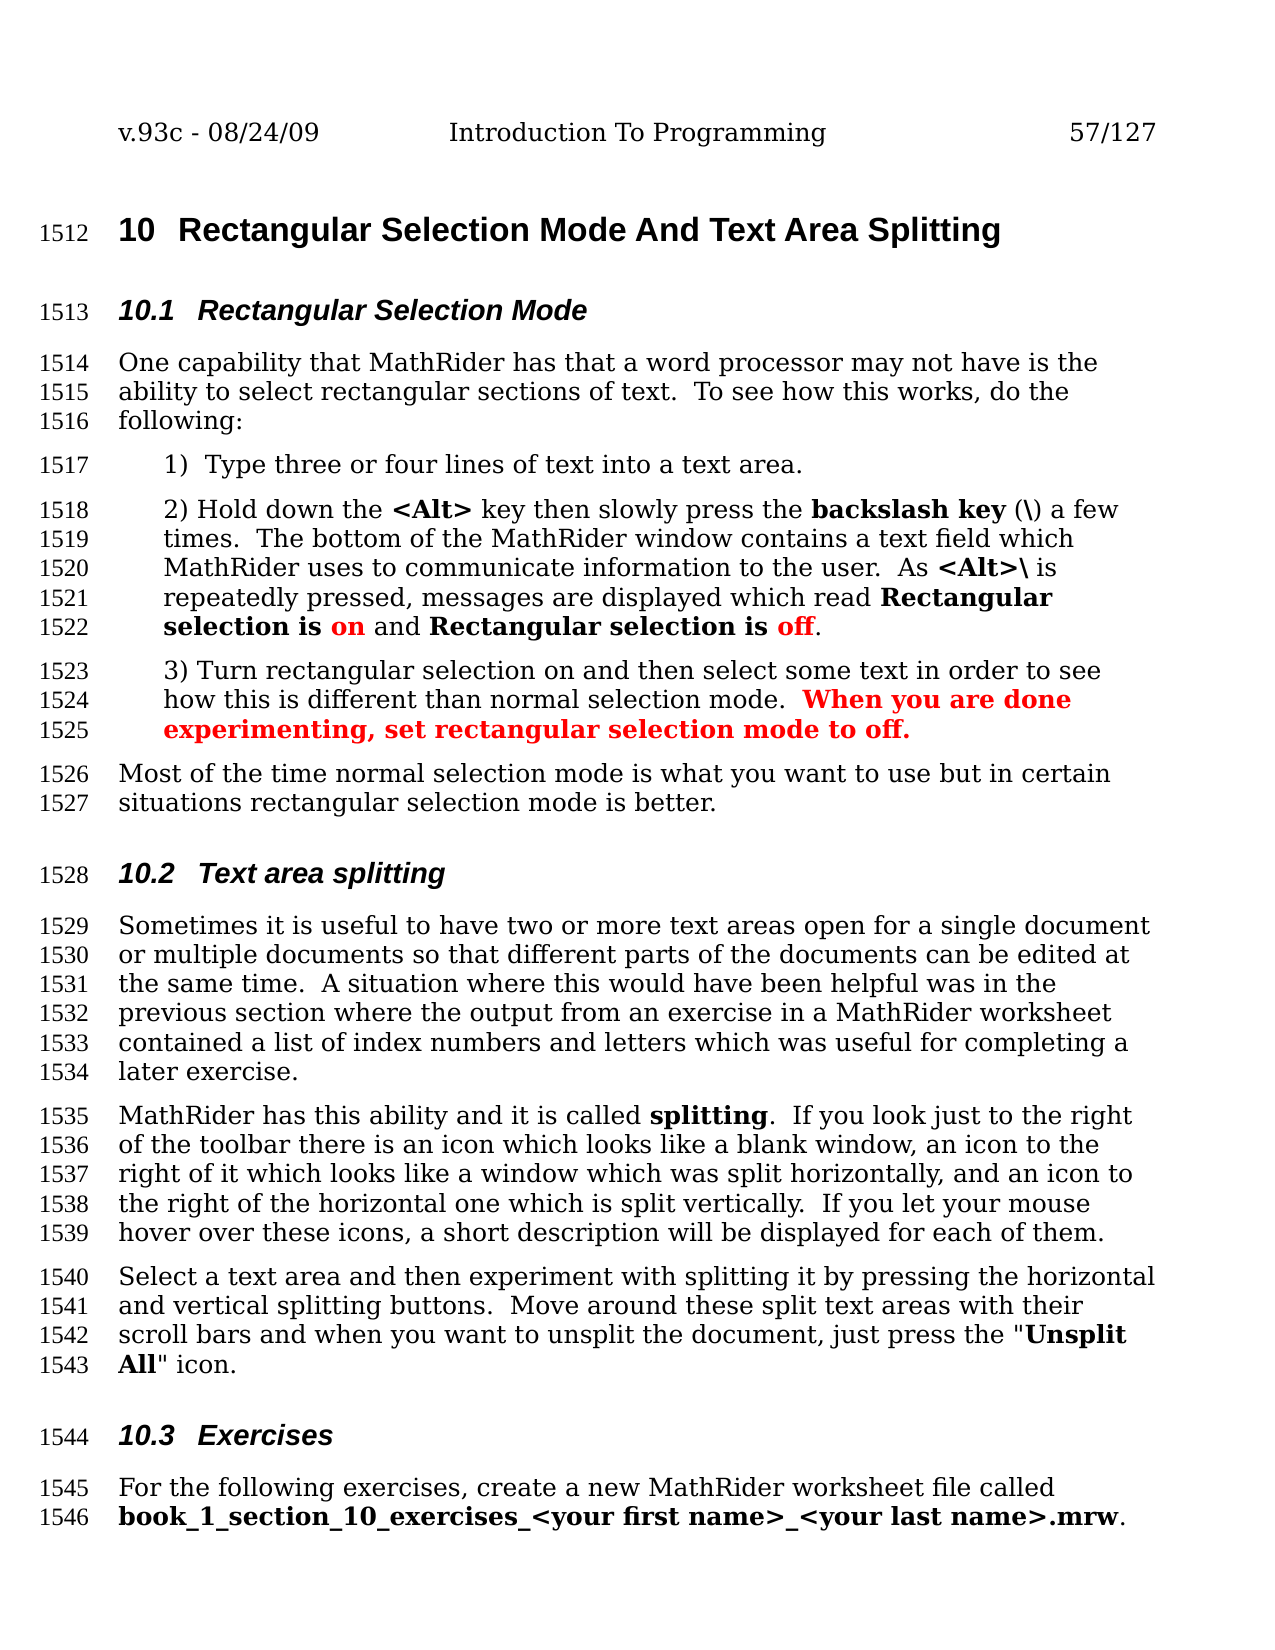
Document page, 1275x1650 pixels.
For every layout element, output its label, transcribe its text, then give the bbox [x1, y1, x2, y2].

subtitle Exercises [118, 1418, 1157, 1452]
text 2) Hold down the <Alt> key then slowly press the backslash key (\) a few times. The bottom of the MathRider window contains a text field which MathRider uses to communicate information to the user. As <Alt>\ is repeatedly pressed, messages are displayed which read Rectangular selection is on and Rectangular selection is off. [163, 494, 1157, 641]
subtitle Text area splitting [118, 857, 1157, 890]
subtitle Rectangular Selection Mode [118, 293, 1157, 327]
text 1) Type three or four lines of text into a text area. [163, 450, 1157, 479]
subtitle Rectangular Selection Mode And Text Area Splitting [118, 210, 1157, 248]
text Select a text area and then experiment with splitting it by pressing the horizontal and vertical splitting buttons. Move around these split text areas with their scroll bars and when you want to unsplit the document, just press the "Unsplit All" icon. [118, 1262, 1157, 1379]
text For the following exercises, create a new MathRider worksheet file called book_1_section_10_exercises_<your first name>_<your last name>.mrw. [118, 1473, 1157, 1531]
text One capability that MathRider has that a word processor may not have is the ability to select rectangular sections of text. To see how this works, do the following: [118, 348, 1157, 435]
text MathRider has this ability and it is called splitting. If you look just to the right of the toolbar there is an icon which looks like a blank window, an icon to the right of it which looks like a window which was split horizontally, and an icon to the right of the horizontal one which is split vertically. If you let your mouse hover over these icons, a short description will be displayed for each of them. [118, 1101, 1157, 1247]
text 3) Turn rectangular selection on and then select some text in order to see how this is different than normal selection mode. When you are done experimenting, set rectangular selection mode to off. [163, 656, 1157, 744]
text Sometimes it is useful to have two or more text areas open for a single document or multiple documents so that different parts of the documents can be edited at the same time. A situation where this would have been helpful was in the previous section where the output from an exercise in a MathRider worksheet contained a list of index numbers and letters which was useful for completing a later exercise. [118, 911, 1157, 1086]
text Most of the time normal selection mode is what you want to use but in certain situations rectangular selection mode is better. [118, 759, 1157, 817]
